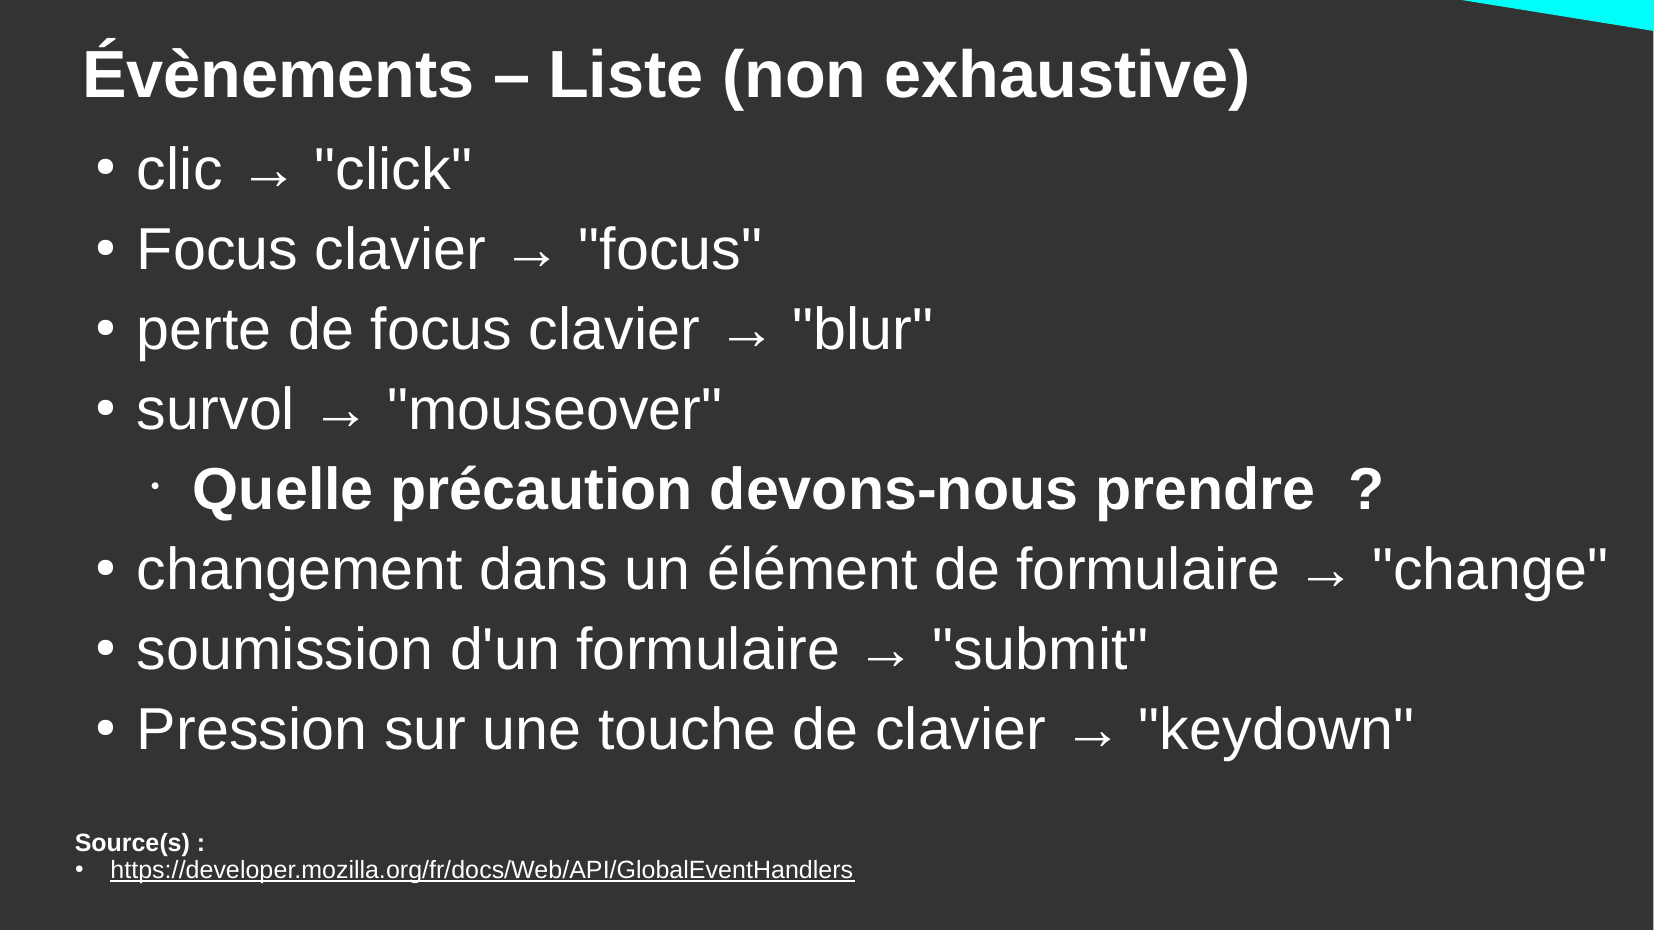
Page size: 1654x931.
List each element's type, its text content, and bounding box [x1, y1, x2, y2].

list clic → "click" Focus clavier → "focus" perte de focus clavier → "blur" survol → "mouseover" Quelle précaution devons-nous prendre ? changement dans un élément de formulaire → "change" soumission d'un formulaire → "submit" Pression sur une touche de clavier → "keydown" [80, 135, 1620, 804]
title Évènements – Liste (non exhaustive) [82, 37, 1571, 114]
text_box Source(s) : https://developer.mozilla.org/fr/docs/Web/API/GlobalEventHandlers [60, 820, 1583, 920]
text_box [1461, 0, 1654, 32]
